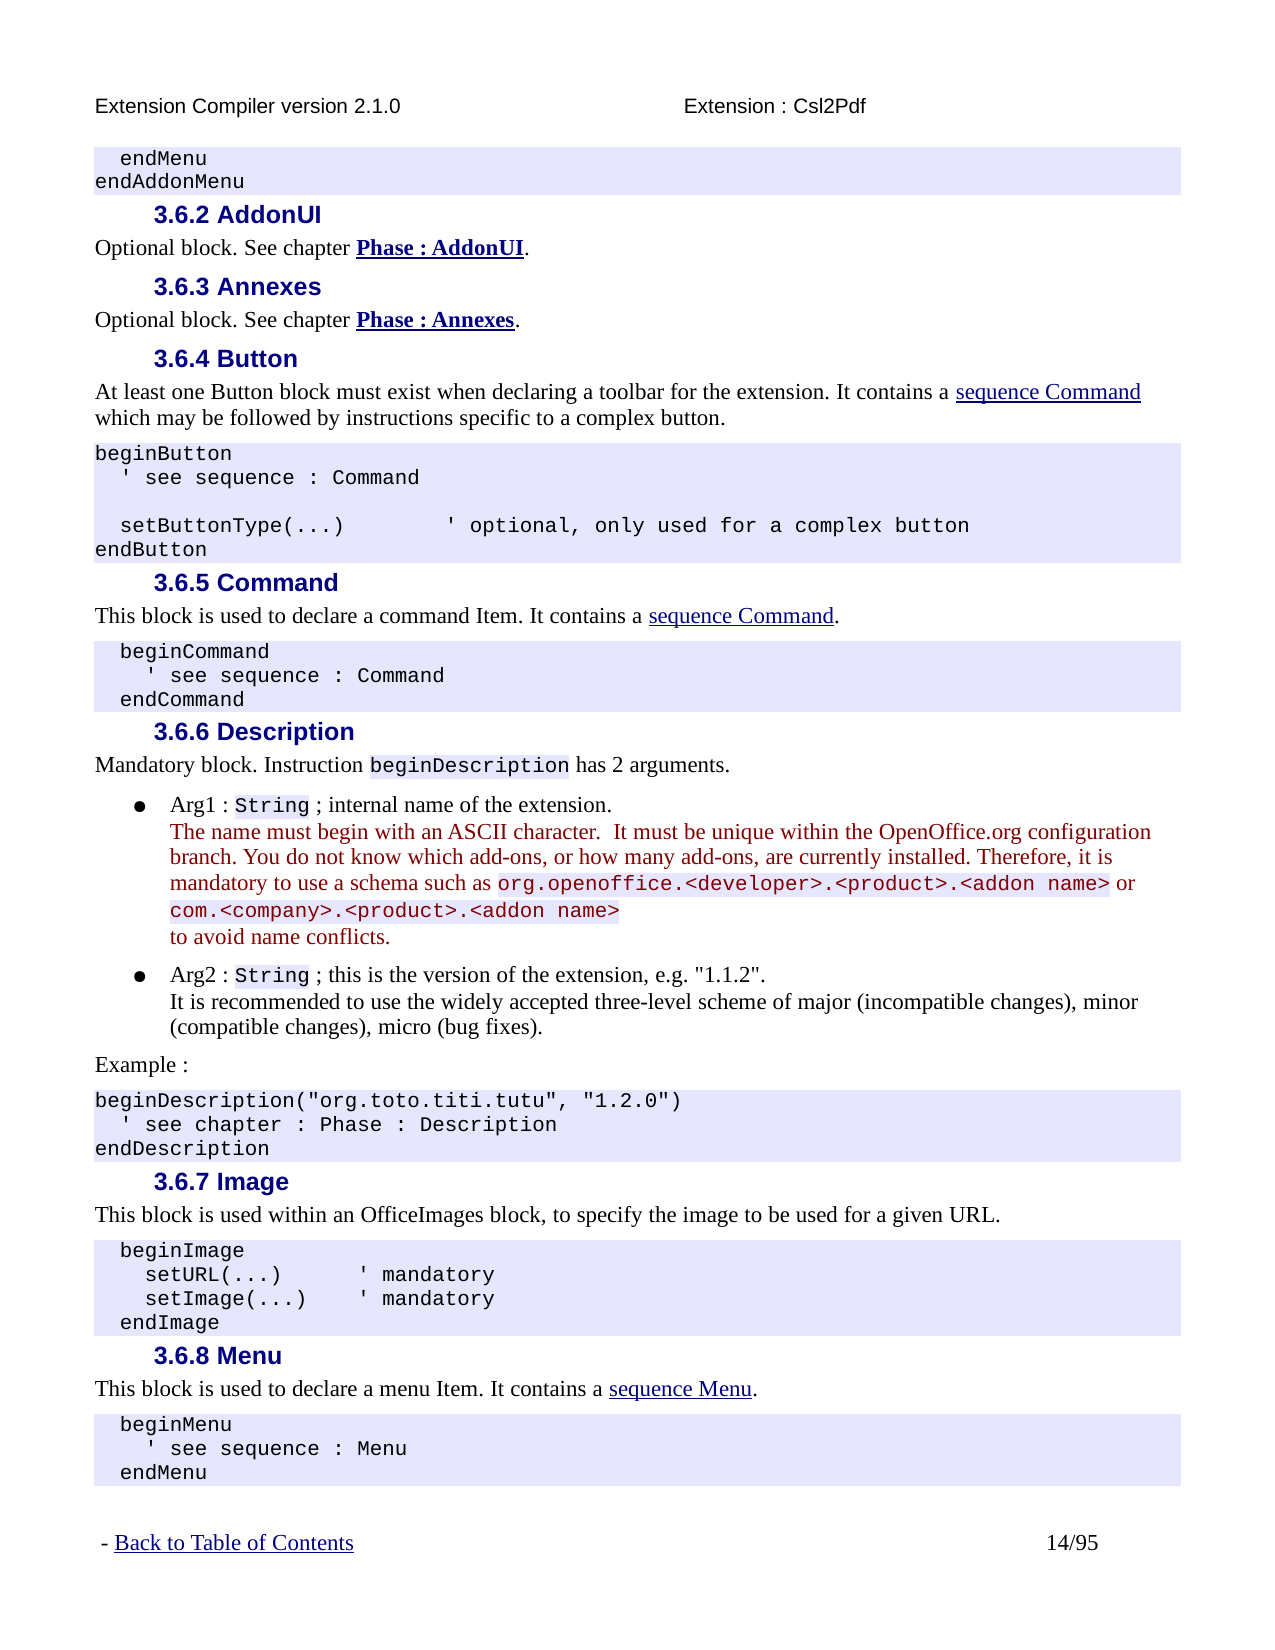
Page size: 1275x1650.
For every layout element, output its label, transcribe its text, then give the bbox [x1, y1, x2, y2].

text This block is used to declare a menu Item. It contains a sequence Menu. [94, 1376, 1181, 1401]
text endAddonMenu [94, 171, 1181, 195]
subtitle Image [153, 1168, 1181, 1196]
text endButton [94, 539, 1181, 563]
text Optional block. See chapter Phase : AddonUI. [94, 235, 1181, 261]
text Optional block. See chapter Phase : Annexes. [94, 307, 1181, 333]
text ' see sequence : Command [94, 467, 1181, 491]
text beginButton [94, 443, 1181, 467]
subtitle Command [153, 568, 1181, 597]
text setImage(...) ' mandatory [94, 1288, 1181, 1312]
text endDescription [94, 1138, 1181, 1162]
subtitle AddonUI [153, 201, 1181, 229]
text This block is used within an OfficeImages block, to specify the image to be used for a given URL. [94, 1202, 1181, 1228]
text setURL(...) ' mandatory [94, 1264, 1181, 1288]
text endMenu [94, 1462, 1181, 1486]
text ' see sequence : Command [94, 664, 1181, 688]
subtitle Menu [153, 1342, 1181, 1370]
subtitle Annexes [153, 273, 1181, 301]
subtitle Description [153, 718, 1181, 746]
text beginImage [94, 1240, 1181, 1264]
text This block is used to declare a command Item. It contains a sequence Command. [94, 602, 1181, 628]
text setButtonType(...) ' optional, only used for a complex button [94, 515, 1181, 539]
text endCommand [94, 688, 1181, 712]
text ' see chapter : Phase : Description [94, 1114, 1181, 1138]
list Arg1 : String ; internal name of the extension. The name must begin with an ASCII character. It must be unique within the OpenOffice.org configuration branch. You do not know which add-ons, or how many add-ons, are currently installed. Therefore, it is mandatory to use a schema such as org.openoffice.<developer>.<product>.<addon name> or com.<company>.<product>.<addon name> to avoid name conflicts. [132, 792, 1181, 949]
text beginDescription("org.toto.titi.tutu", "1.2.0") [94, 1090, 1181, 1114]
text beginCommand [94, 641, 1181, 664]
text ' see sequence : Menu [94, 1438, 1181, 1462]
list Arg2 : String ; this is the version of the extension, e.g. "1.1.2". It is recommended to use the widely accepted three-level scheme of major (incompatible changes), minor (compatible changes), micro (bug fixes). [132, 962, 1181, 1040]
text Example : [94, 1052, 1181, 1078]
text At least one Button block must exist when declaring a toolbar for the extension. It contains a sequence Command which may be followed by instructions specific to a complex button. [94, 379, 1181, 430]
text beginMenu [94, 1414, 1181, 1438]
text endImage [94, 1312, 1181, 1336]
text Mandatory block. Instruction beginDescription has 2 arguments. [94, 752, 1181, 779]
text endMenu [94, 147, 1181, 171]
subtitle Button [153, 345, 1181, 373]
